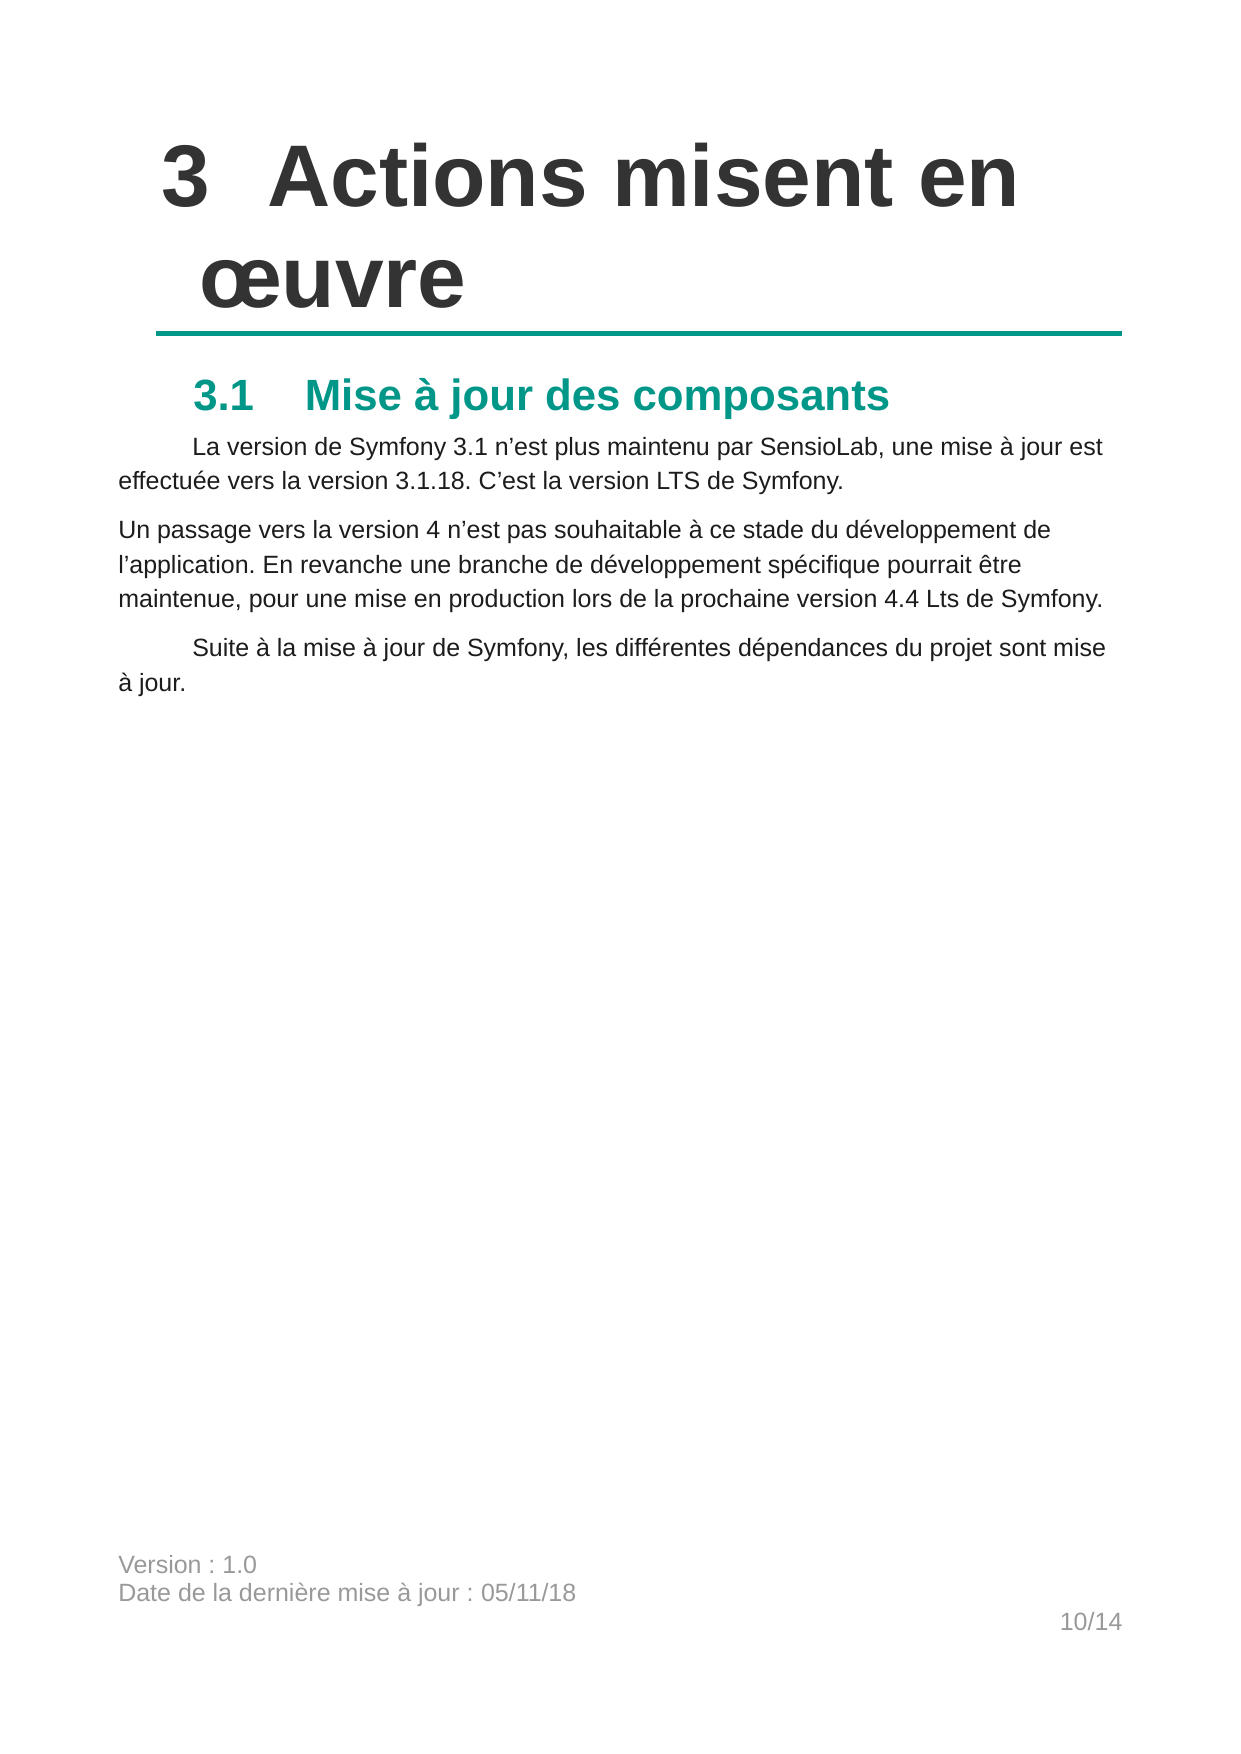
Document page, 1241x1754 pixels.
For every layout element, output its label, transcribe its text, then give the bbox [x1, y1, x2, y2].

text Un passage vers la version 4 n’est pas souhaitable à ce stade du développement de l’application. En revanche une branche de développement spécifique pourrait être maintenue, pour une mise en production lors de la prochaine version 4.4 Lts de Symfony. [118, 515, 1122, 613]
text Suite à la mise à jour de Symfony, les différentes dépendances du projet sont mise à jour. [118, 633, 1122, 697]
subtitle Actions misent en œuvre [156, 118, 1122, 331]
text La version de Symfony 3.1 n’est plus maintenu par SensioLab, une mise à jour est effectuée vers la version 3.1.18. C’est la version LTS de Symfony. [118, 432, 1122, 495]
subtitle Mise à jour des composants [193, 369, 1122, 419]
